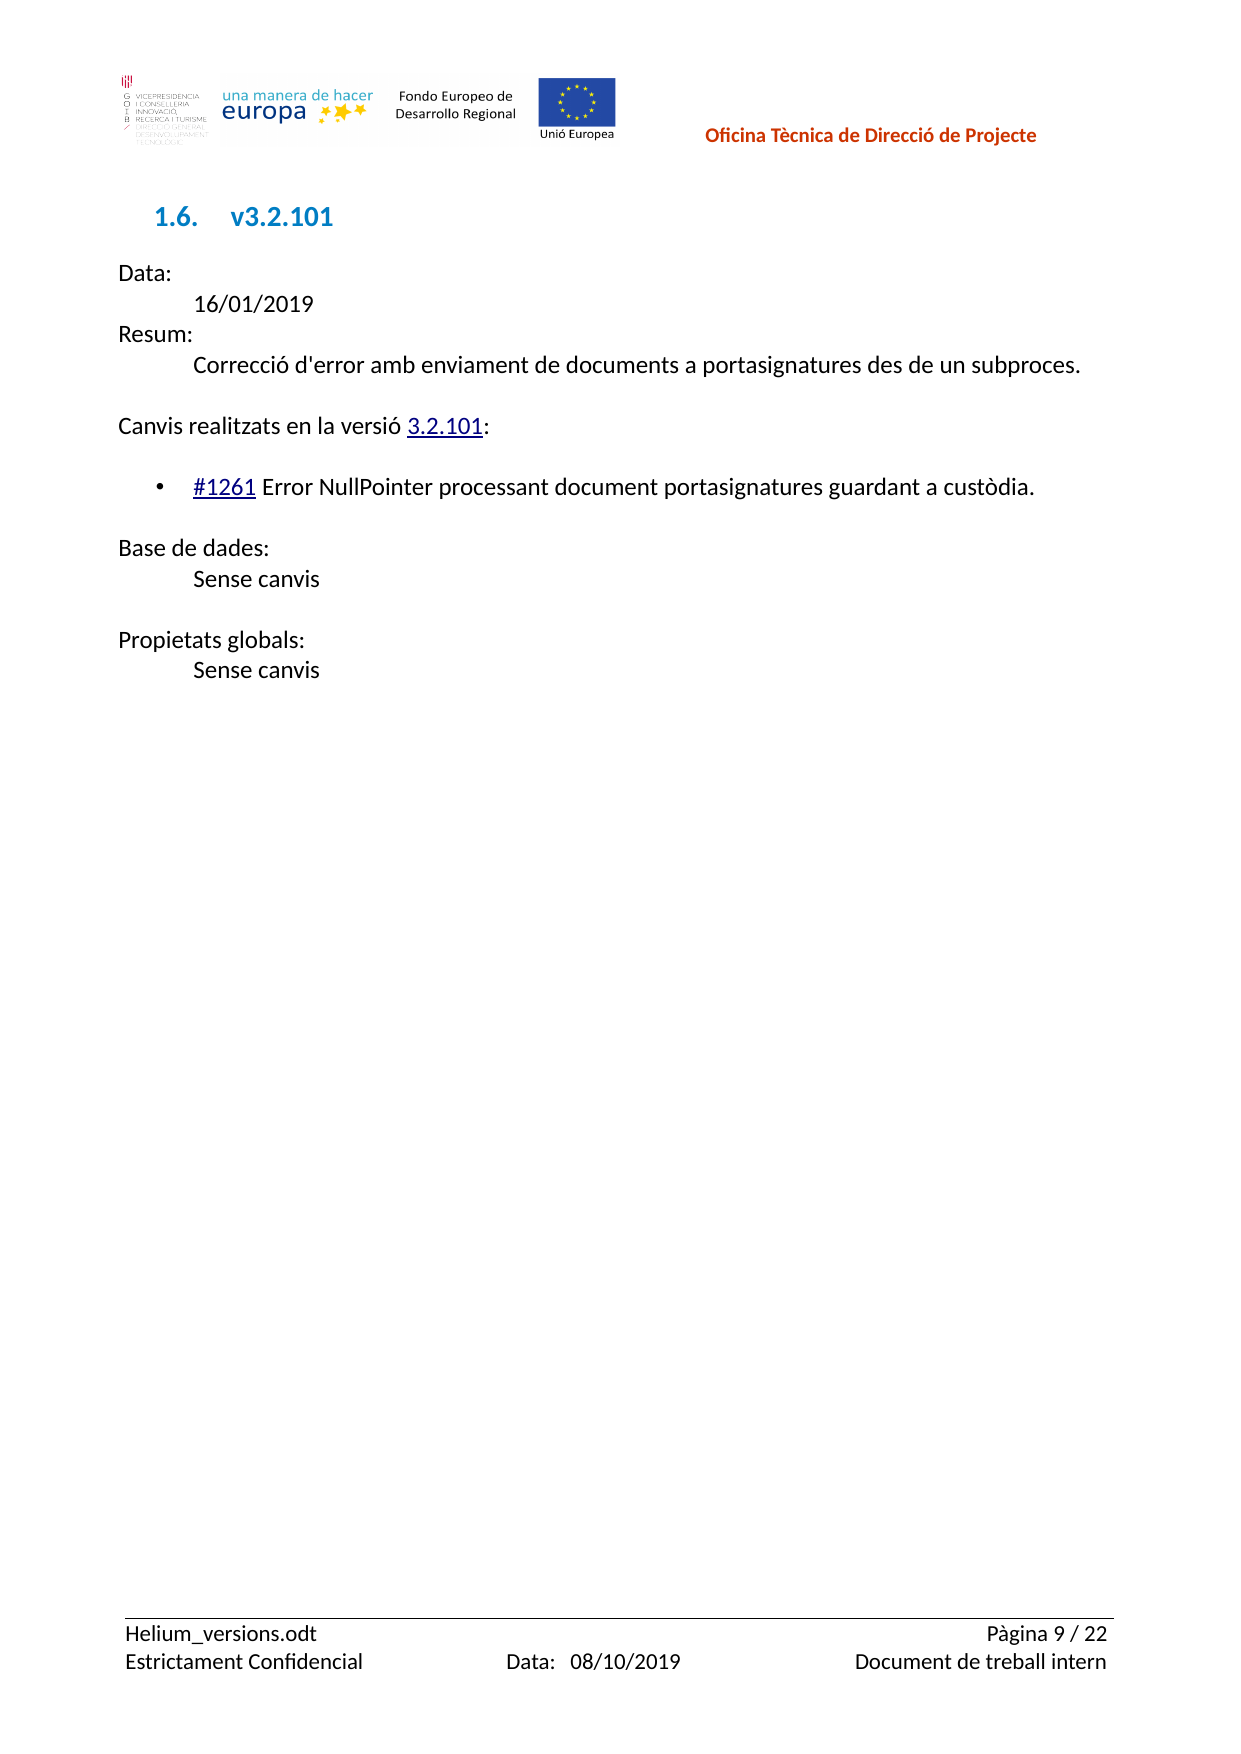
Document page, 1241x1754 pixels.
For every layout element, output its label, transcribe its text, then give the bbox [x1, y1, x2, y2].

text Sense canvis [118, 654, 1122, 685]
text Correcció d'error amb enviament de documents a portasignatures des de un subproces. [118, 349, 1122, 380]
picture [118, 73, 213, 147]
subtitle v3.2.101 [153, 198, 1122, 234]
list #1261 Error NullPointer processant document portasignatures guardant a custòdia. [156, 471, 1122, 502]
text Base de dades: [118, 532, 1122, 563]
text Resum: [118, 319, 1122, 349]
text Sense canvis [118, 563, 1122, 593]
text Propietats globals: [118, 624, 1122, 654]
text Canvis realitzats en la versió 3.2.101: [118, 410, 1122, 441]
picture [219, 73, 621, 147]
text 16/01/2019 [118, 288, 1122, 319]
text Data: [118, 258, 1122, 288]
